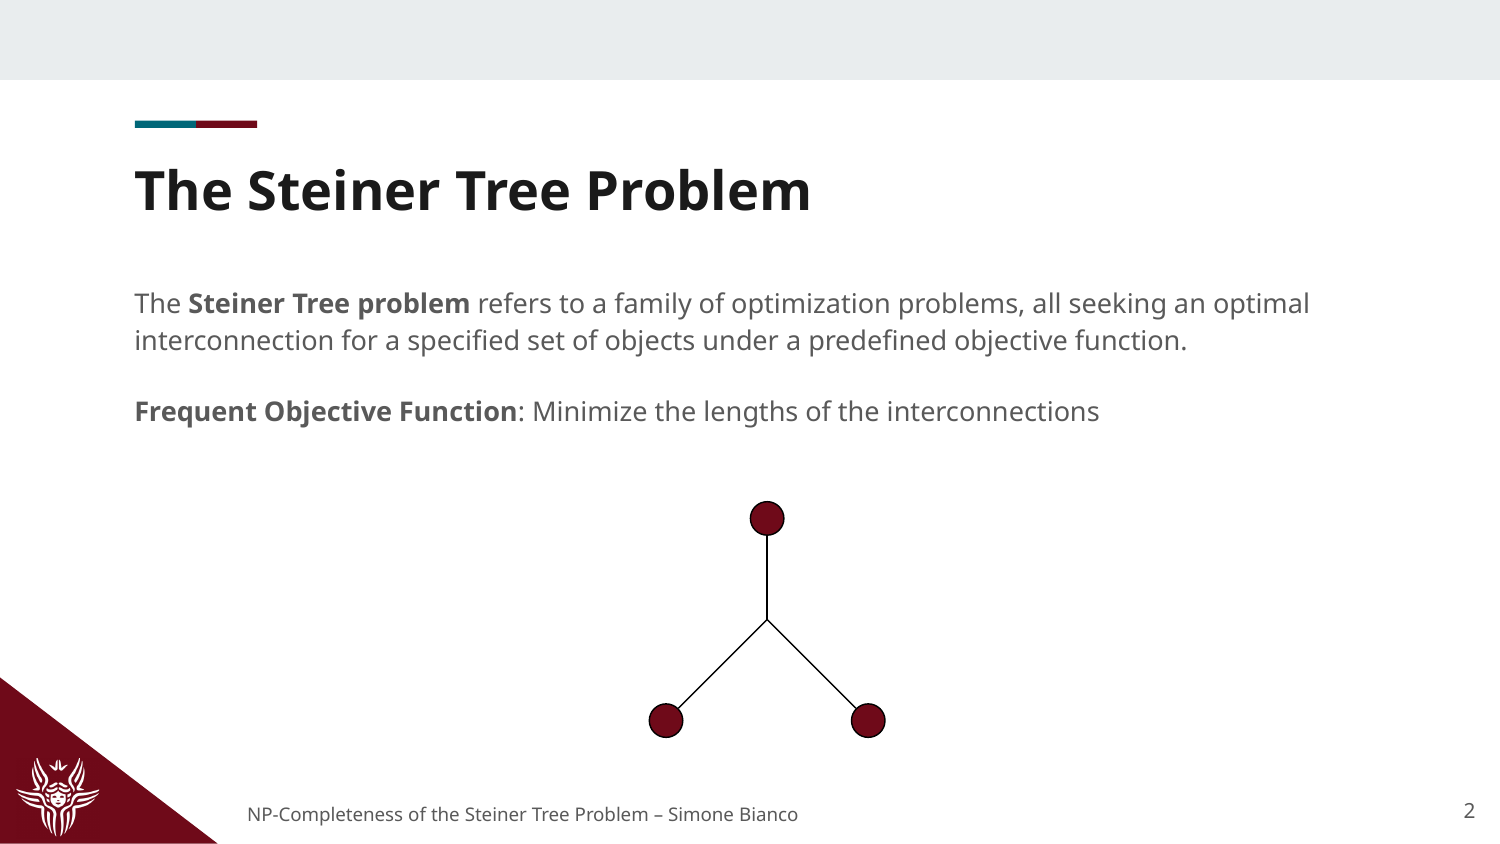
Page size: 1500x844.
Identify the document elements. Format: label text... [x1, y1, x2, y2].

title The Steiner Tree Problem [119, 141, 1381, 230]
slide_number [1400, 779, 1491, 844]
picture [16, 758, 100, 839]
picture [648, 500, 886, 739]
subtitle NP-Completeness of the Steiner Tree Problem – Simone Bianco [232, 783, 1193, 839]
list The Steiner Tree problem refers to a family of optimization problems, all seeking an optimal interconnection for a specified set of objects under a predefined objective function. Frequent Objective Function: Minimize the lengths of the interconnections [119, 266, 1418, 637]
